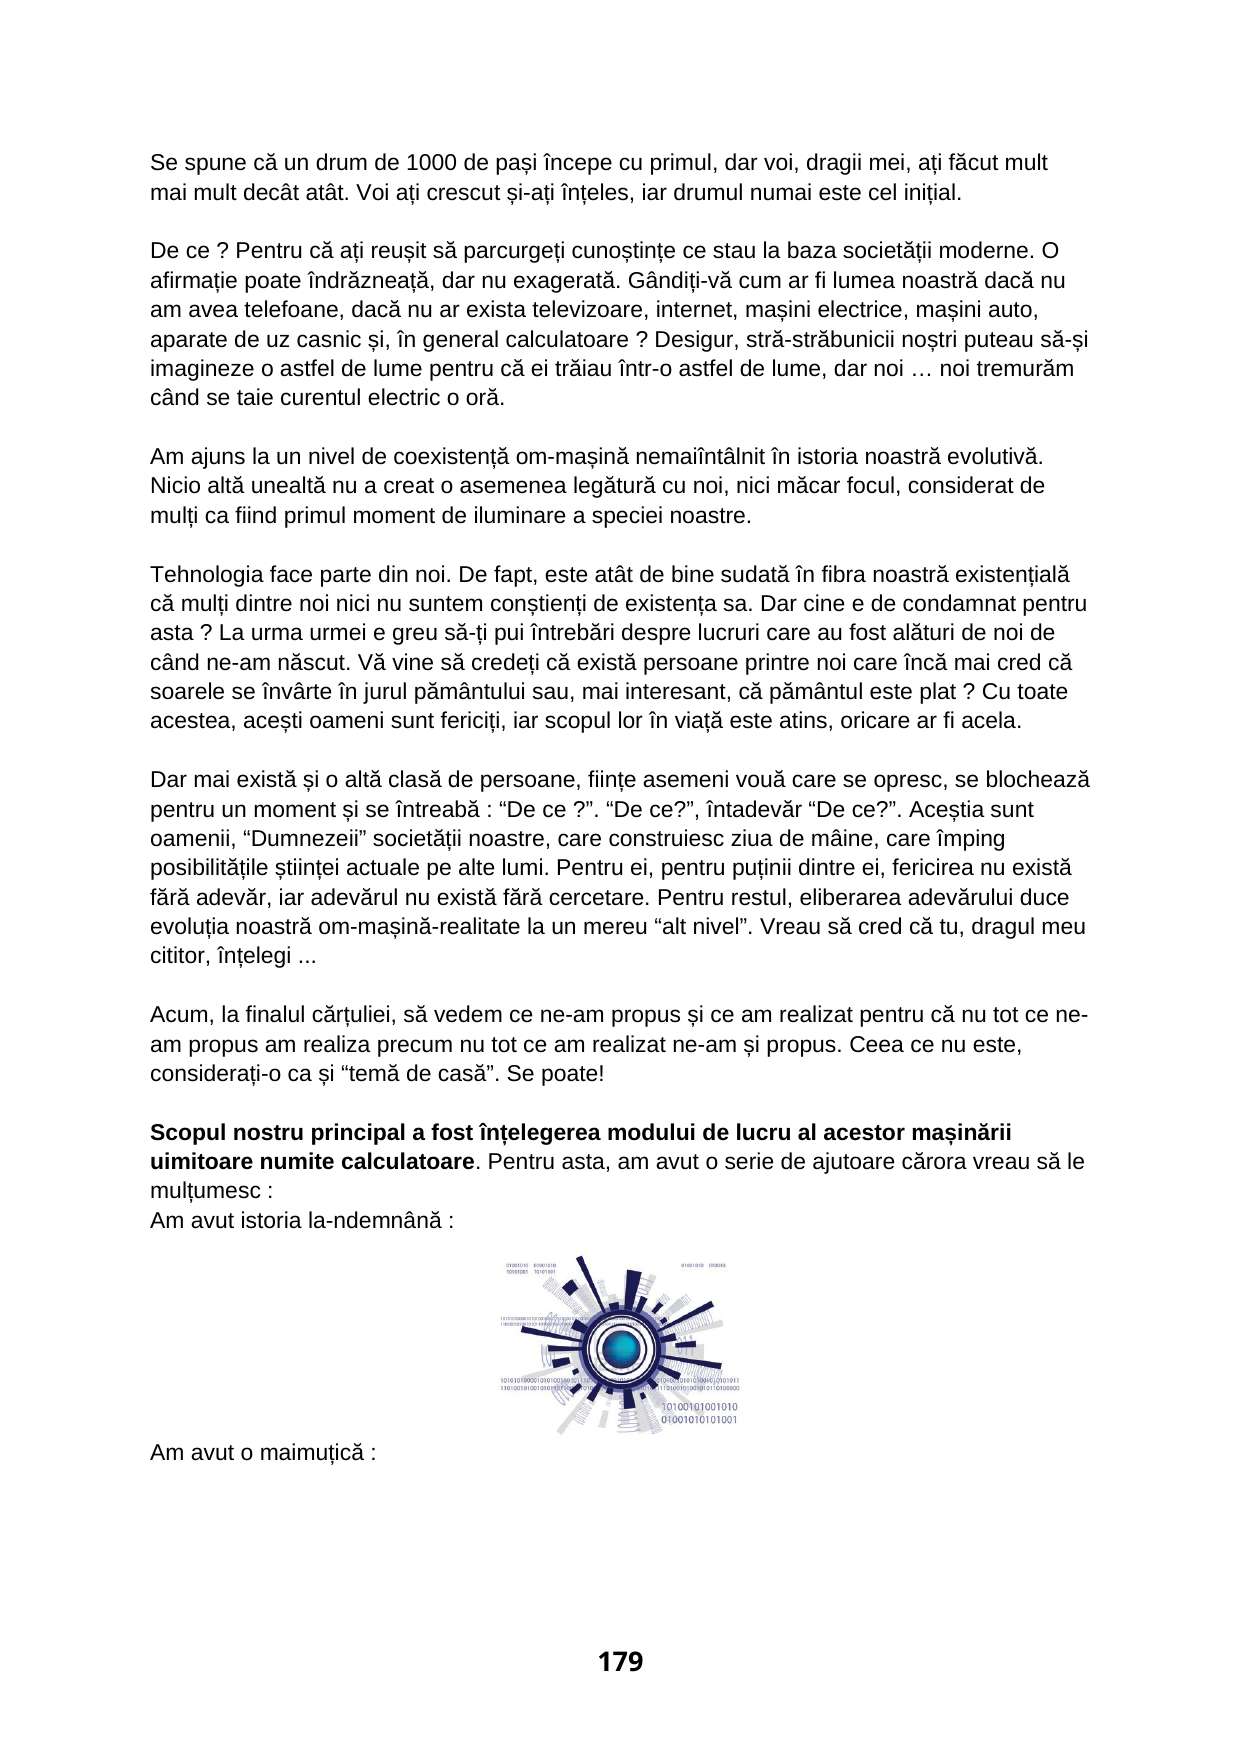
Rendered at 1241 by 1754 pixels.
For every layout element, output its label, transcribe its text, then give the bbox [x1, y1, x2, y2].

text Am avut istoria la-ndemnână : [150, 1207, 1091, 1233]
text Am avut o maimuțică : [150, 1237, 1091, 1465]
text Tehnologia face parte din noi. De fapt, este atât de bine sudată în fibra noastră existențială că mulți dintre noi nici nu suntem conștienți de existența sa. Dar cine e de condamnat pentru asta ? La urma urmei e greu să-ți pui întrebări despre lucruri care au fost alături de noi de când ne-am născut. Vă vine să credeți că există persoane printre noi care încă mai cred că soarele se învârte în jurul pământului sau, mai interesant, că pământul este plat ? Cu toate acestea, acești oameni sunt fericiți, iar scopul lor în viață este atins, oricare ar fi acela. [150, 561, 1091, 734]
text De ce ? Pentru că ați reușit să parcurgeți cunoștințe ce stau la baza societății moderne. O afirmație poate îndrăzneață, dar nu exagerată. Gândiți-vă cum ar fi lumea noastră dacă nu am avea telefoane, dacă nu ar exista televizoare, internet, mașini electrice, mașini auto, aparate de uz casnic și, în general calculatoare ? Desigur, stră-străbunicii noștri puteau să-și imagineze o astfel de lume pentru că ei trăiau într-o astfel de lume, dar noi … noi tremurăm când se taie curentul electric o oră. [150, 238, 1091, 411]
picture [497, 1252, 743, 1436]
text Am ajuns la un nivel de coexistență om-mașină nemaiîntâlnit în istoria noastră evolutivă. Nicio altă unealtă nu a creat o asemenea legătură cu noi, nici măcar focul, considerat de mulți ca fiind primul moment de iluminare a speciei noastre. [150, 444, 1091, 528]
text Scopul nostru principal a fost înțelegerea modului de lucru al acestor mașinării uimitoare numite calculatoare. Pentru asta, am avut o serie de ajutoare cărora vreau să le mulțumesc : [150, 1119, 1091, 1204]
text Dar mai există și o altă clasă de persoane, ființe asemeni vouă care se opresc, se blochează pentru un moment și se întreabă : “De ce ?”. “De ce?”, întadevăr “De ce?”. Aceștia sunt oamenii, “Dumnezeii” societății noastre, care construiesc ziua de mâine, care împing posibilitățile științei actuale pe alte lumi. Pentru ei, pentru puținii dintre ei, fericirea nu există fără adevăr, iar adevărul nu există fără cercetare. Pentru restul, eliberarea adevărului duce evoluția noastră om-mașină-realitate la un mereu “alt nivel”. Vreau să cred că tu, dragul meu cititor, înțelegi ... [150, 767, 1091, 969]
text Acum, la finalul cărțuliei, să vedem ce ne-am propus și ce am realizat pentru că nu tot ce ne-am propus am realiza precum nu tot ce am realizat ne-am și propus. Ceea ce nu este, considerați-o ca și “temă de casă”. Se poate! [150, 1002, 1091, 1086]
text Se spune că un drum de 1000 de pași începe cu primul, dar voi, dragii mei, ați făcut mult mai mult decât atât. Voi ați crescut și-ați înțeles, iar drumul numai este cel inițial. [150, 150, 1091, 205]
